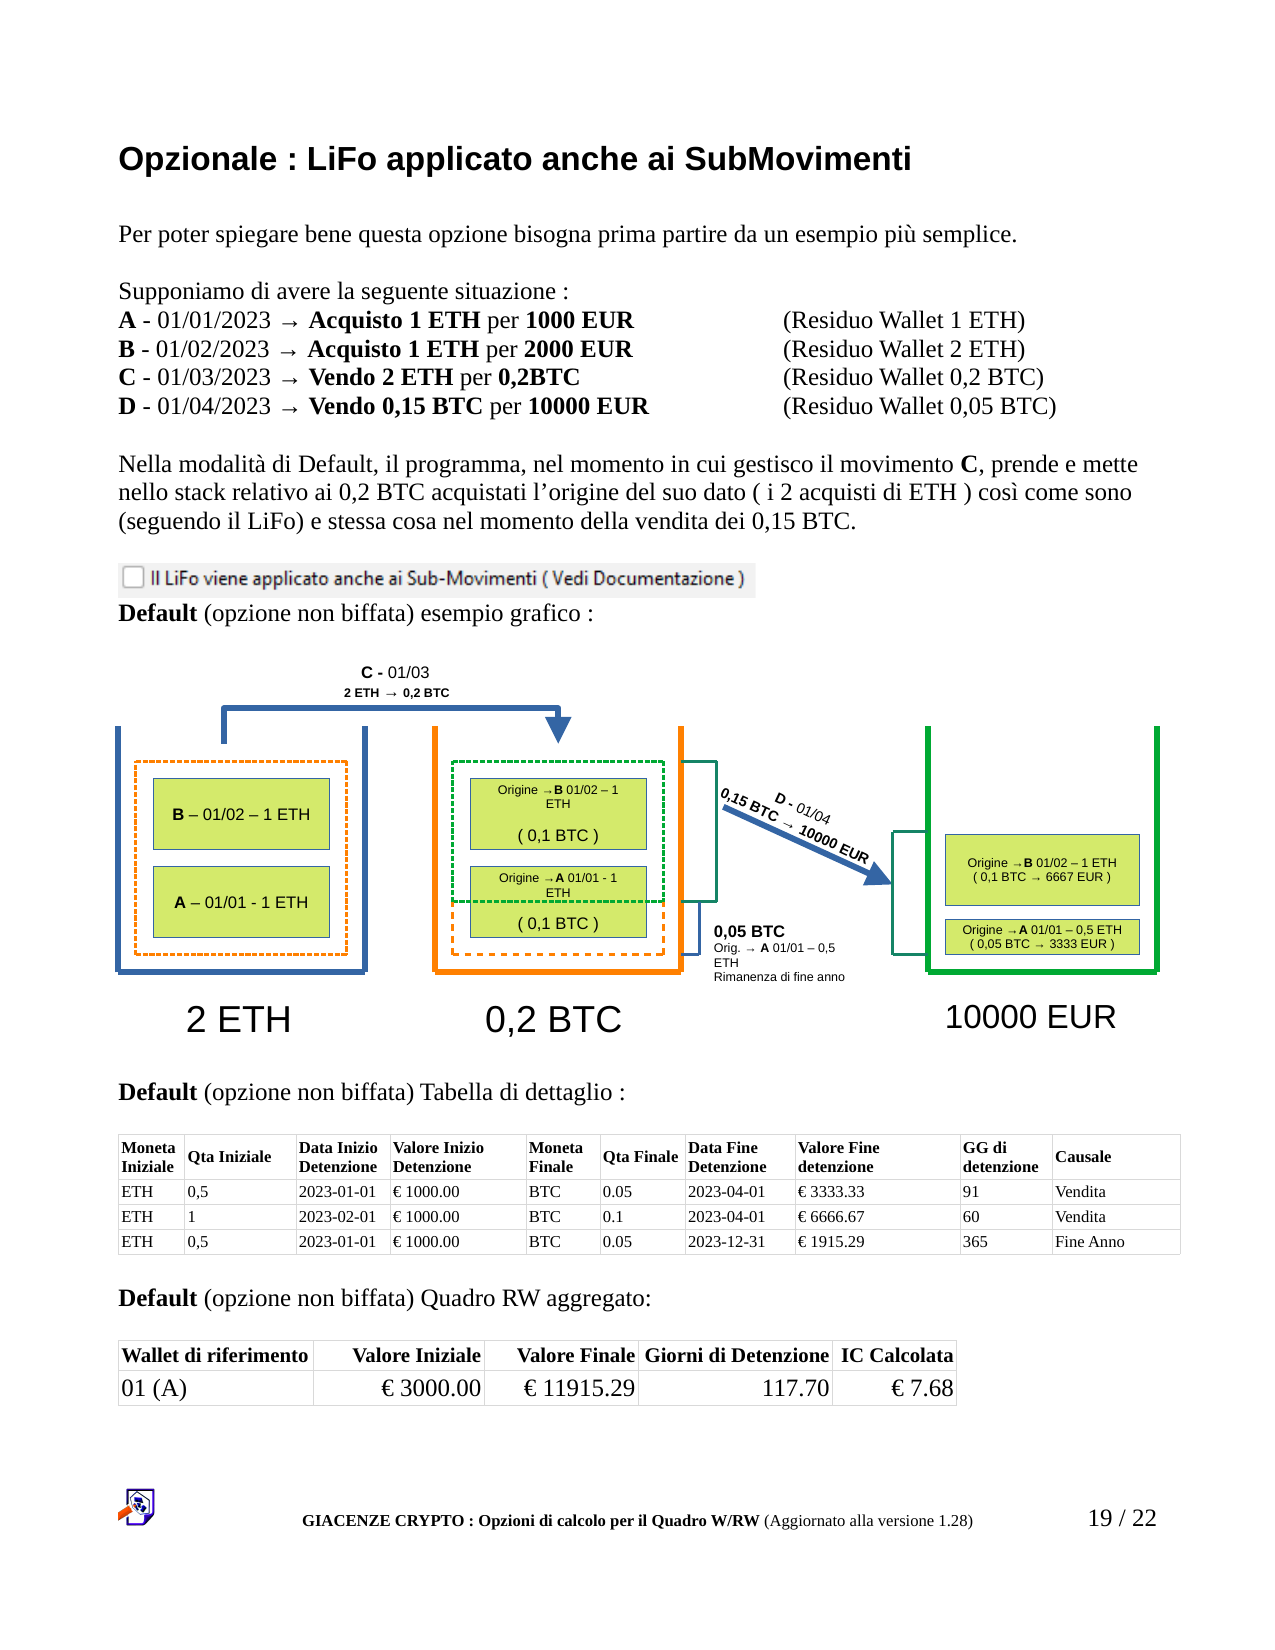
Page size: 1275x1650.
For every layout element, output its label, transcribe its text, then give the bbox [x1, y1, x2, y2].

table_cell 2023-01-01 [297, 1180, 390, 1204]
table_cell € 7.68 [833, 1371, 956, 1405]
table_cell BTC [527, 1205, 600, 1229]
table_cell 0.05 [601, 1180, 685, 1204]
table_cell Vendita [1053, 1205, 1180, 1229]
table_cell ETH [119, 1205, 184, 1229]
table_cell 01 (A) [119, 1371, 313, 1405]
table_cell € 3000.00 [314, 1371, 484, 1405]
table_cell 60 [961, 1205, 1052, 1229]
text B - 01/02/2023 → Acquisto 1 ETH per 2000 EUR (Residuo Wallet 2 ETH) [118, 334, 1157, 362]
table_cell € 3333.33 [796, 1180, 960, 1204]
text D - 01/04/2023 → Vendo 0,15 BTC per 10000 EUR (Residuo Wallet 0,05 BTC) [118, 391, 1157, 420]
table_cell 2023-12-31 [686, 1230, 795, 1254]
text Default (opzione non biffata) Tabella di dettaglio : [118, 1077, 1157, 1106]
table_cell 2023-04-01 [686, 1205, 795, 1229]
table_header Valore Iniziale [314, 1341, 484, 1370]
table_cell € 1000.00 [391, 1230, 526, 1254]
table_header Data Inizio Detenzione [297, 1135, 390, 1179]
table_cell 2023-01-01 [297, 1230, 390, 1254]
table_header Moneta Finale [527, 1135, 600, 1179]
table_cell 1 [185, 1205, 296, 1229]
table_cell € 6666.67 [796, 1205, 960, 1229]
text Supponiamo di avere la seguente situazione : [118, 276, 1157, 305]
text Per poter spiegare bene questa opzione bisogna prima partire da un esempio più semplice. [118, 219, 1157, 247]
table_cell 117.70 [639, 1371, 832, 1405]
table_cell 2023-02-01 [297, 1205, 390, 1229]
table_cell ETH [119, 1230, 184, 1254]
table_cell BTC [527, 1230, 600, 1254]
table_header Valore Fine detenzione [796, 1135, 960, 1179]
table_cell BTC [527, 1180, 600, 1204]
table_cell € 1000.00 [391, 1205, 526, 1229]
table_header Giorni di Detenzione [639, 1341, 832, 1370]
table_header Moneta Iniziale [119, 1135, 184, 1179]
table_cell 0,5 [185, 1230, 296, 1254]
text C - 01/03/2023 → Vendo 2 ETH per 0,2BTC (Residuo Wallet 0,2 BTC) [118, 362, 1157, 391]
subtitle Opzionale : LiFo applicato anche ai SubMovimenti [118, 139, 1157, 177]
table_header GG di detenzione [961, 1135, 1052, 1179]
table_header Qta Finale [601, 1135, 685, 1179]
table_cell 91 [961, 1180, 1052, 1204]
picture [118, 563, 756, 598]
table_header Valore Finale [485, 1341, 638, 1370]
table_cell Vendita [1053, 1180, 1180, 1204]
table_cell € 11915.29 [485, 1371, 638, 1405]
table_header Valore Inizio Detenzione [391, 1135, 526, 1179]
table_header IC Calcolata [833, 1341, 956, 1370]
table_cell 0.1 [601, 1205, 685, 1229]
text Default (opzione non biffata) Quadro RW aggregato: [118, 1283, 1157, 1312]
table_cell 0.05 [601, 1230, 685, 1254]
table_header Wallet di riferimento [119, 1341, 313, 1370]
table_cell 2023-04-01 [686, 1180, 795, 1204]
text Default (opzione non biffata) esempio grafico : [118, 598, 1157, 627]
table_cell € 1915.29 [796, 1230, 960, 1254]
text Nella modalità di Default, il programma, nel momento in cui gestisco il movimento C, prende e mette nello stack relativo ai 0,2 BTC acquistati l’origine del suo dato ( i 2 acquisti di ETH ) così come sono (seguendo il LiFo) e stessa cosa nel momento della vendita dei 0,15 BTC. [118, 449, 1157, 535]
text A - 01/01/2023 → Acquisto 1 ETH per 1000 EUR (Residuo Wallet 1 ETH) [118, 305, 1157, 334]
table_header Data Fine Detenzione [686, 1135, 795, 1179]
table_cell 0,5 [185, 1180, 296, 1204]
table_header Causale [1053, 1135, 1180, 1179]
table_cell Fine Anno [1053, 1230, 1180, 1254]
table_cell ETH [119, 1180, 184, 1204]
picture [118, 1488, 155, 1526]
table_cell 365 [961, 1230, 1052, 1254]
table_header Qta Iniziale [185, 1135, 296, 1179]
table_cell € 1000.00 [391, 1180, 526, 1204]
